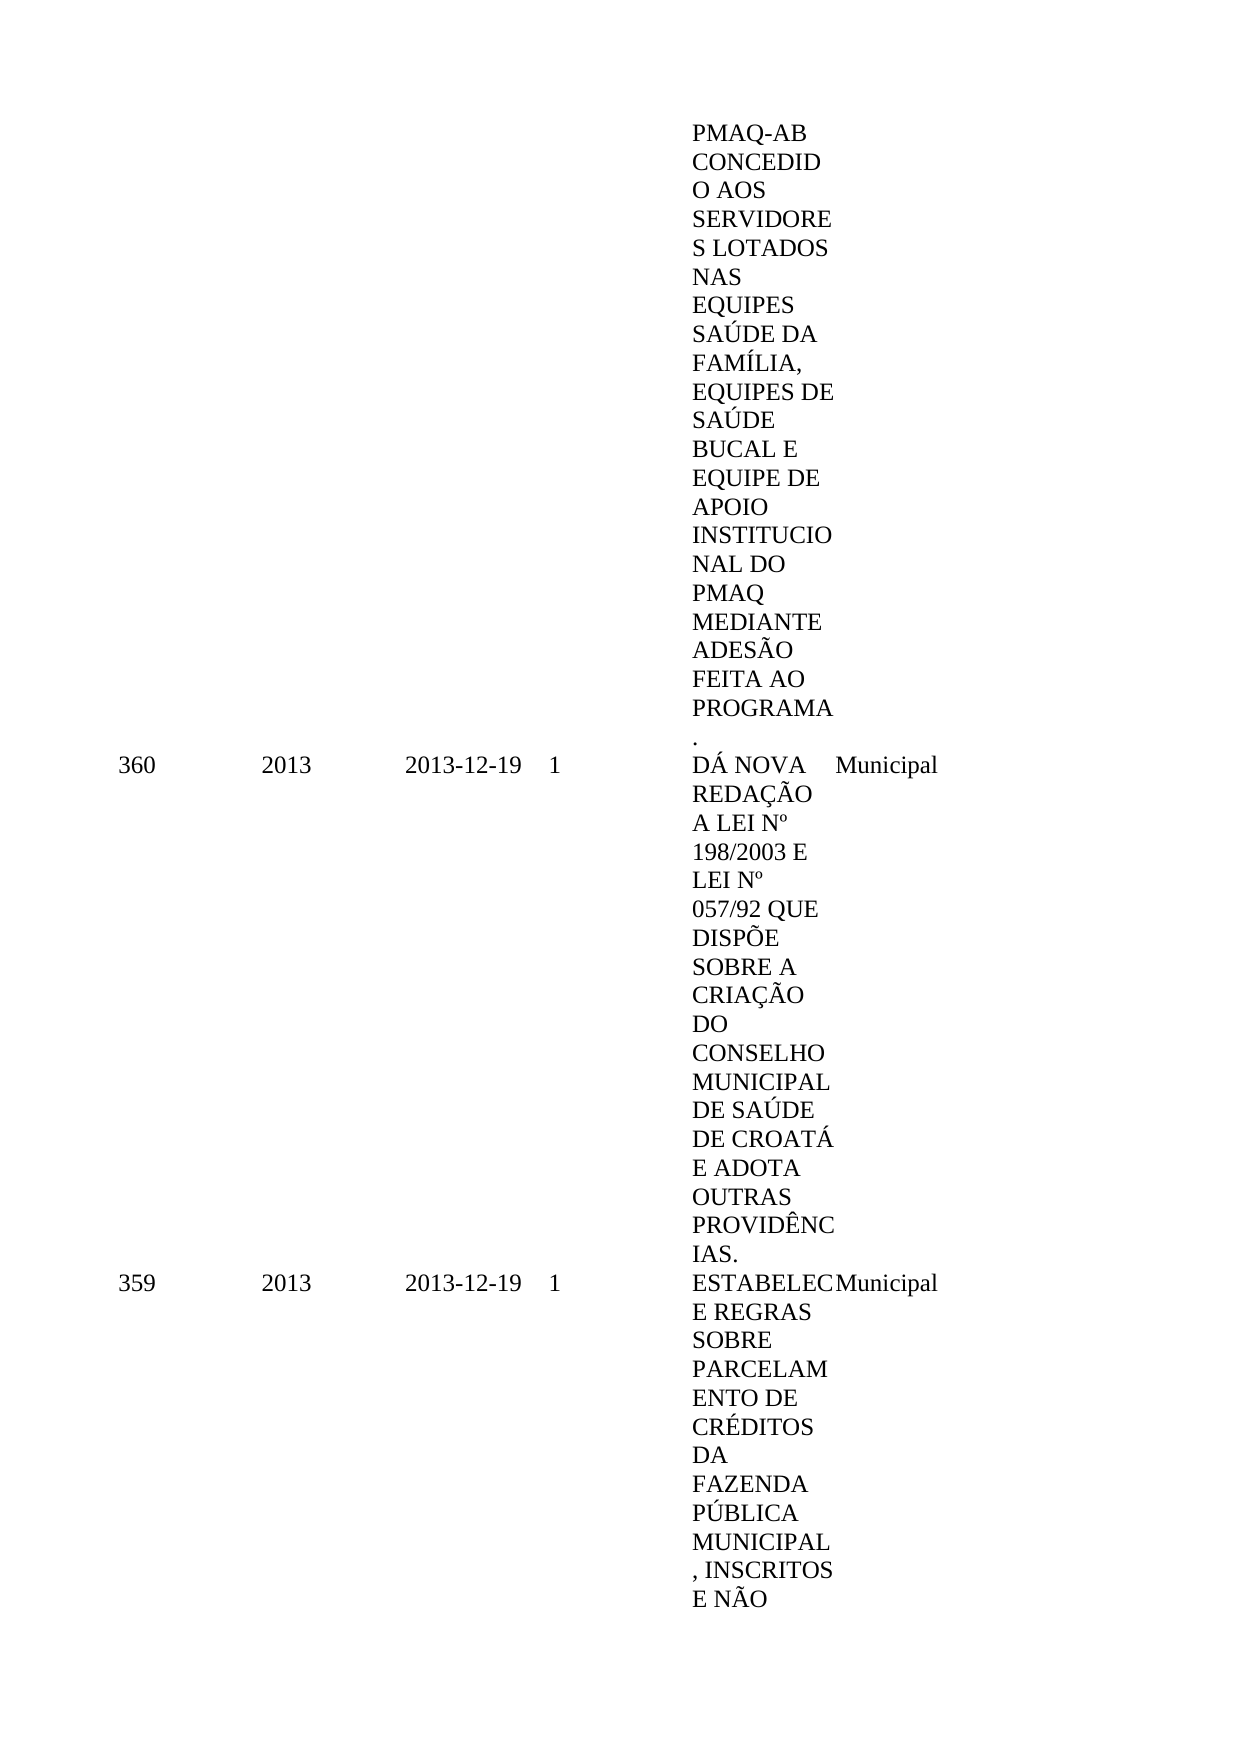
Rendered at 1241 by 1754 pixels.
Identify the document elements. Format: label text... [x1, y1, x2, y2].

table_cell [979, 751, 1122, 1268]
table_cell Municipal [835, 1268, 979, 1613]
table_cell [979, 1268, 1122, 1613]
table_cell 1 [548, 1268, 692, 1613]
table_cell 2013-12-19 [405, 751, 548, 1268]
table_cell [261, 118, 405, 751]
table_cell [405, 118, 548, 751]
table_cell [548, 118, 692, 751]
table_cell [979, 118, 1122, 751]
table_cell [118, 118, 261, 751]
table_cell 2013 [261, 751, 405, 1268]
table_cell 2013 [261, 1268, 405, 1613]
table_cell Municipal [835, 751, 979, 1268]
table_cell 359 [118, 1268, 261, 1613]
table_cell 1 [548, 751, 692, 1268]
table_cell ESTABELECE REGRAS SOBRE PARCELAMENTO DE CRÉDITOS DA FAZENDA PÚBLICA MUNICIPAL, INSCRITOS E NÃO [692, 1268, 835, 1613]
table_cell DÁ NOVA REDAÇÃO A LEI Nº 198/2003 E LEI Nº 057/92 QUE DISPÕE SOBRE A CRIAÇÃO DO CONSELHO MUNICIPAL DE SAÚDE DE CROATÁ E ADOTA OUTRAS PROVIDÊNCIAS. [692, 751, 835, 1268]
table_cell - PMAQ-AB CONCEDIDO AOS SERVIDORES LOTADOS NAS EQUIPES SAÚDE DA FAMÍLIA, EQUIPES DE SAÚDE BUCAL E EQUIPE DE APOIO INSTITUCIONAL DO PMAQ MEDIANTE ADESÃO FEITA AO PROGRAMA. [692, 118, 835, 751]
table_cell 360 [118, 751, 261, 1268]
table_cell [835, 118, 979, 751]
table_cell 2013-12-19 [405, 1268, 548, 1613]
